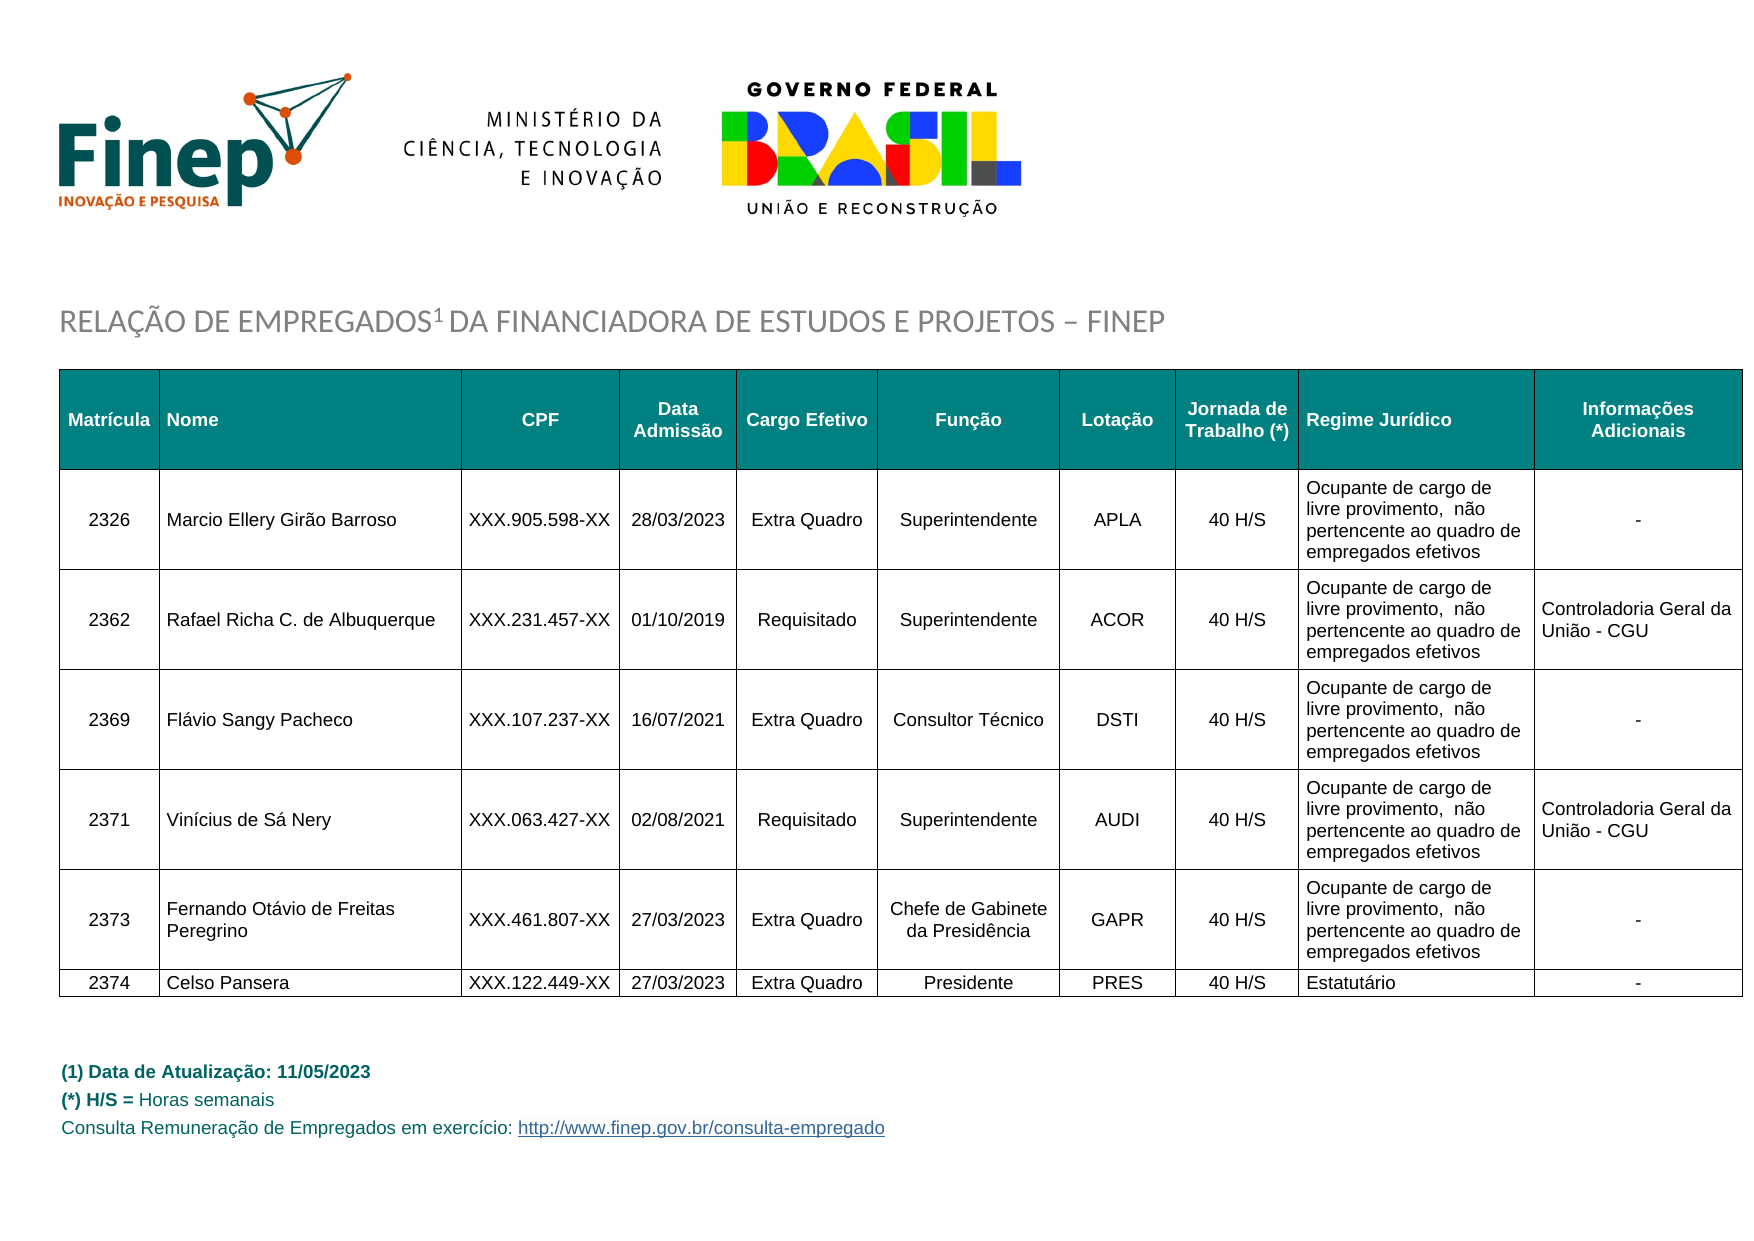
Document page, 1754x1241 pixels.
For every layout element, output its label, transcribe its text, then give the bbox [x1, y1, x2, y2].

table_cell 40 H/S [1176, 570, 1298, 669]
table_cell XXX.905.598-XX [462, 470, 619, 569]
table_cell 01/10/2019 [620, 570, 736, 669]
table_cell XXX.063.427-XX [462, 770, 619, 869]
table_cell ACOR [1060, 570, 1175, 669]
table_cell Fernando Otávio de Freitas Peregrino [160, 870, 461, 969]
table_cell Controladoria Geral da União - CGU [1535, 570, 1742, 669]
table_cell Ocupante de cargo de livre provimento, não pertencente ao quadro de empregados efetivos [1299, 570, 1534, 669]
table_header Matrícula [60, 370, 159, 469]
table_cell 2374 [60, 970, 159, 996]
table_cell 27/03/2023 [620, 970, 736, 996]
table_cell Superintendente [878, 570, 1059, 669]
table_header Informações Adicionais [1535, 370, 1742, 469]
table_cell APLA [1060, 470, 1175, 569]
table_cell Consultor Técnico [878, 670, 1059, 769]
table_cell - [1535, 870, 1742, 969]
table_cell GAPR [1060, 870, 1175, 969]
table_cell Controladoria Geral da União - CGU [1535, 770, 1742, 869]
table_header Cargo Efetivo [737, 370, 877, 469]
table_cell 40 H/S [1176, 470, 1298, 569]
table_cell Ocupante de cargo de livre provimento, não pertencente ao quadro de empregados efetivos [1299, 670, 1534, 769]
table_cell 2369 [60, 670, 159, 769]
table_header Jornada de Trabalho (*) [1176, 370, 1298, 469]
table_cell Extra Quadro [737, 870, 877, 969]
table_cell - [1535, 970, 1742, 996]
table_cell Extra Quadro [737, 970, 877, 996]
table_cell 2371 [60, 770, 159, 869]
table_cell 40 H/S [1176, 870, 1298, 969]
table_cell Rafael Richa C. de Albuquerque [160, 570, 461, 669]
table_cell Extra Quadro [737, 670, 877, 769]
table_cell - [1535, 470, 1742, 569]
table_cell 2326 [60, 470, 159, 569]
table_cell Chefe de Gabinete da Presidência [878, 870, 1059, 969]
table_cell Celso Pansera [160, 970, 461, 996]
table_cell Vinícius de Sá Nery [160, 770, 461, 869]
table_cell 28/03/2023 [620, 470, 736, 569]
table_header Lotação [1060, 370, 1175, 469]
table_header CPF [462, 370, 619, 469]
table_cell Superintendente [878, 470, 1059, 569]
table_cell XXX.107.237-XX [462, 670, 619, 769]
table_header Nome [160, 370, 461, 469]
table_cell - [1535, 670, 1742, 769]
table_cell Ocupante de cargo de livre provimento, não pertencente ao quadro de empregados efetivos [1299, 870, 1534, 969]
table_cell Requisitado [737, 570, 877, 669]
table_cell 16/07/2021 [620, 670, 736, 769]
table_cell XXX.231.457-XX [462, 570, 619, 669]
table_cell Superintendente [878, 770, 1059, 869]
table_cell 2373 [60, 870, 159, 969]
table_cell Marcio Ellery Girão Barroso [160, 470, 461, 569]
table_cell 40 H/S [1176, 970, 1298, 996]
table_header Data Admissão [620, 370, 736, 469]
table_cell AUDI [1060, 770, 1175, 869]
table_header Função [878, 370, 1059, 469]
table_cell Flávio Sangy Pacheco [160, 670, 461, 769]
table_cell Extra Quadro [737, 470, 877, 569]
table_cell Ocupante de cargo de livre provimento, não pertencente ao quadro de empregados efetivos [1299, 770, 1534, 869]
table_cell DSTI [1060, 670, 1175, 769]
table_cell PRES [1060, 970, 1175, 996]
table_cell 2362 [60, 570, 159, 669]
table_cell 40 H/S [1176, 770, 1298, 869]
table_cell XXX.122.449-XX [462, 970, 619, 996]
table_cell 27/03/2023 [620, 870, 736, 969]
table_cell XXX.461.807-XX [462, 870, 619, 969]
table_cell Ocupante de cargo de livre provimento, não pertencente ao quadro de empregados efetivos [1299, 470, 1534, 569]
table_cell Requisitado [737, 770, 877, 869]
table_cell 02/08/2021 [620, 770, 736, 869]
table_cell Estatutário [1299, 970, 1534, 996]
table_header Regime Jurídico [1299, 370, 1534, 469]
table_cell 40 H/S [1176, 670, 1298, 769]
table_cell Presidente [878, 970, 1059, 996]
